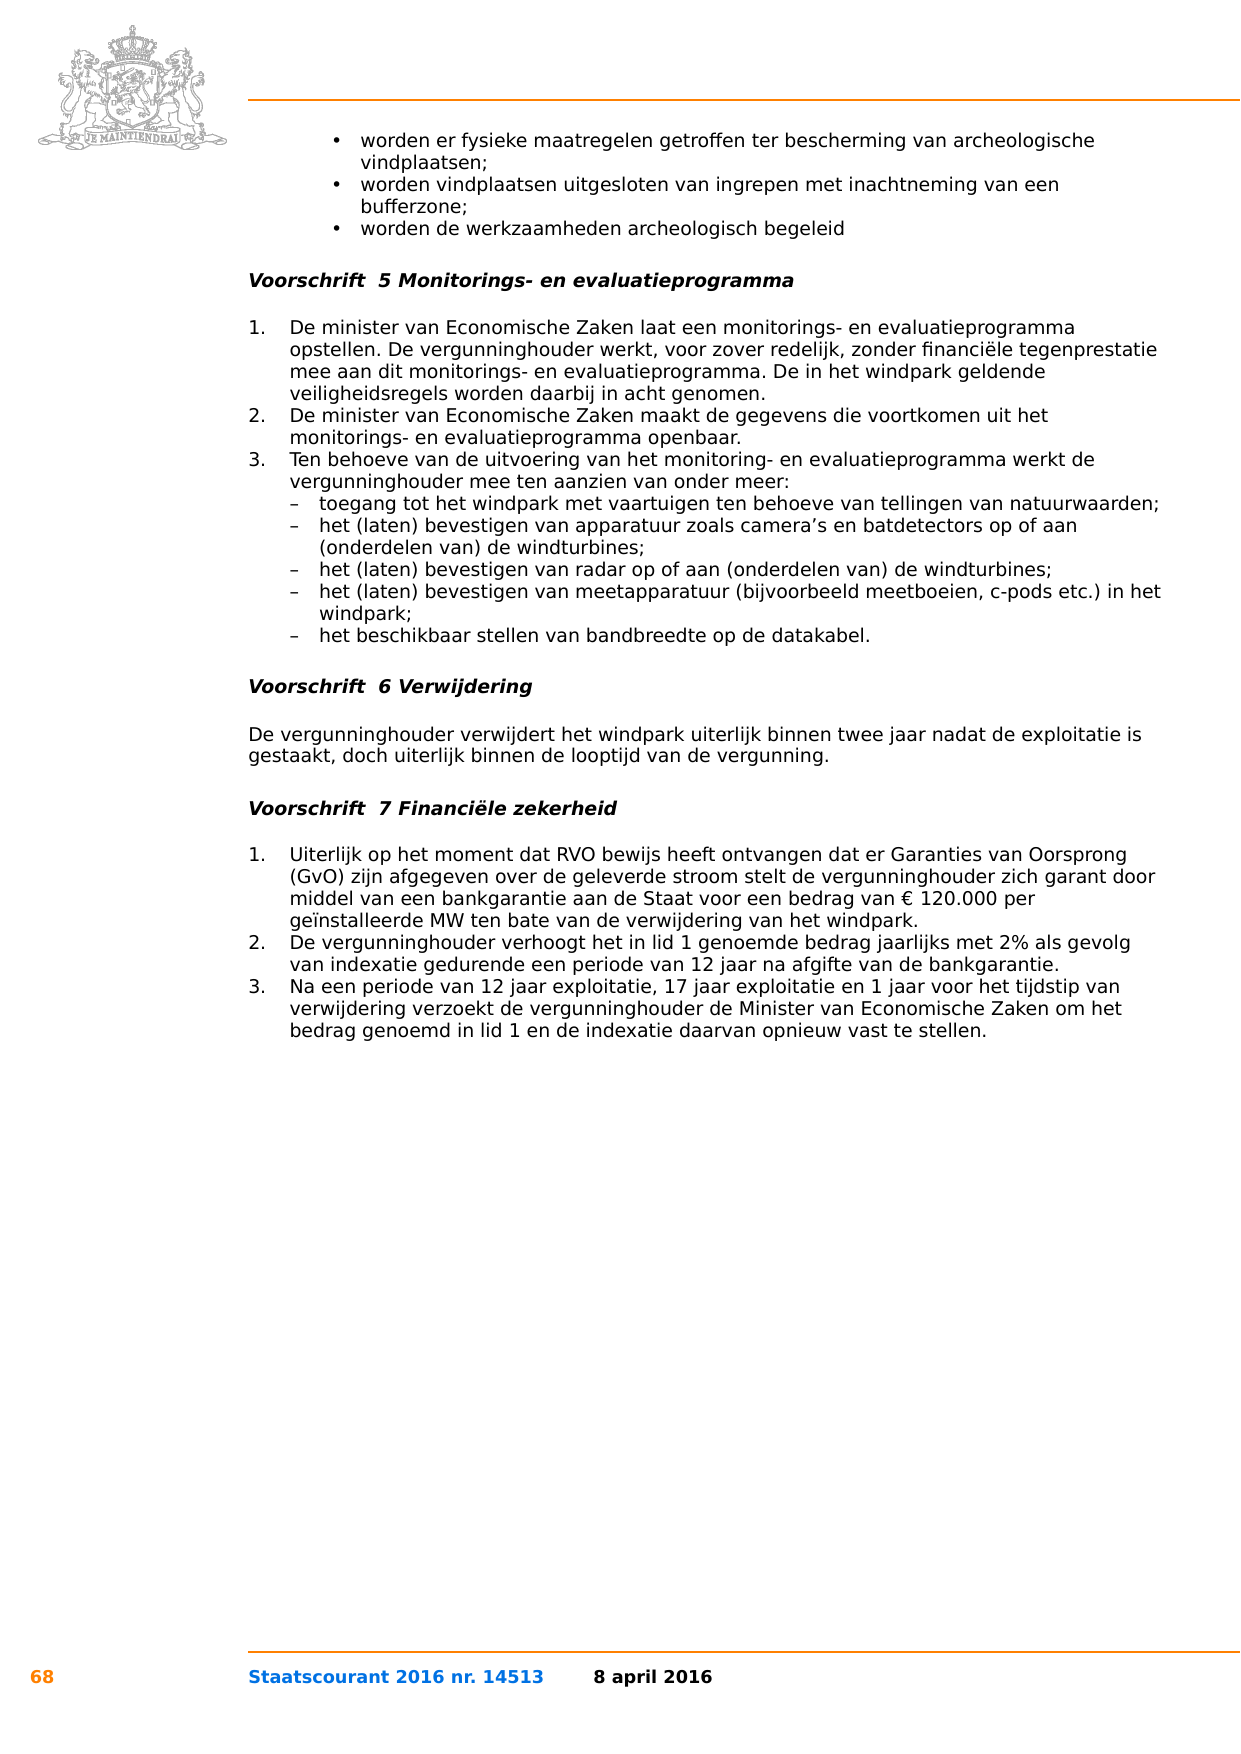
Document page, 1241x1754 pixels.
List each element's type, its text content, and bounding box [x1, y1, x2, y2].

text 3. Ten behoeve van de uitvoering van het monitoring- en evaluatieprogramma werkt de vergunninghouder mee ten aanzien van onder meer: [248, 449, 1163, 493]
picture [38, 25, 227, 150]
text • worden de werkzaamheden archeologisch begeleid [331, 218, 1163, 240]
text – het beschikbaar stellen van bandbreedte op de datakabel. [289, 624, 1163, 646]
text – het (laten) bevestigen van meetapparatuur (bijvoorbeeld meetboeien, c-pods etc.) in het windpark; [289, 581, 1163, 624]
text 2. De vergunninghouder verhoogt het in lid 1 genoemde bedrag jaarlijks met 2% als gevolg van indexatie gedurende een periode van 12 jaar na afgifte van de bankgarantie. [248, 932, 1163, 976]
subtitle Voorschrift 7 Financiële zekerheid [248, 797, 1163, 819]
subtitle Voorschrift 6 Verwijdering [248, 676, 1163, 698]
text De vergunninghouder verwijdert het windpark uiterlijk binnen twee jaar nadat de exploitatie is gestaakt, doch uiterlijk binnen de looptijd van de vergunning. [248, 723, 1163, 767]
text – het (laten) bevestigen van apparatuur zoals camera’s en batdetectors op of aan (onderdelen van) de windturbines; [289, 514, 1163, 558]
text • worden er fysieke maatregelen getroffen ter bescherming van archeologische vindplaatsen; [331, 130, 1163, 174]
subtitle Voorschrift 5 Monitorings- en evaluatieprogramma [248, 270, 1163, 292]
text 3. Na een periode van 12 jaar exploitatie, 17 jaar exploitatie en 1 jaar voor het tijdstip van verwijdering verzoekt de vergunninghouder de Minister van Economische Zaken om het bedrag genoemd in lid 1 en de indexatie daarvan opnieuw vast te stellen. [248, 976, 1163, 1042]
text – het (laten) bevestigen van radar op of aan (onderdelen van) de windturbines; [289, 558, 1163, 581]
text • worden vindplaatsen uitgesloten van ingrepen met inachtneming van een bufferzone; [331, 174, 1163, 218]
text 1. Uiterlijk op het moment dat RVO bewijs heeft ontvangen dat er Garanties van Oorsprong (GvO) zijn afgegeven over de geleverde stroom stelt de vergunninghouder zich garant door middel van een bankgarantie aan de Staat voor een bedrag van € 120.000 per geïnstalleerde MW ten bate van de verwijdering van het windpark. [248, 844, 1163, 932]
text 2. De minister van Economische Zaken maakt de gegevens die voortkomen uit het monitorings- en evaluatieprogramma openbaar. [248, 405, 1163, 449]
text 1. De minister van Economische Zaken laat een monitorings- en evaluatieprogramma opstellen. De vergunninghouder werkt, voor zover redelijk, zonder financiële tegenprestatie mee aan dit monitorings- en evaluatieprogramma. De in het windpark geldende veiligheidsregels worden daarbij in acht genomen. [248, 317, 1163, 405]
text – toegang tot het windpark met vaartuigen ten behoeve van tellingen van natuurwaarden; [289, 493, 1163, 514]
